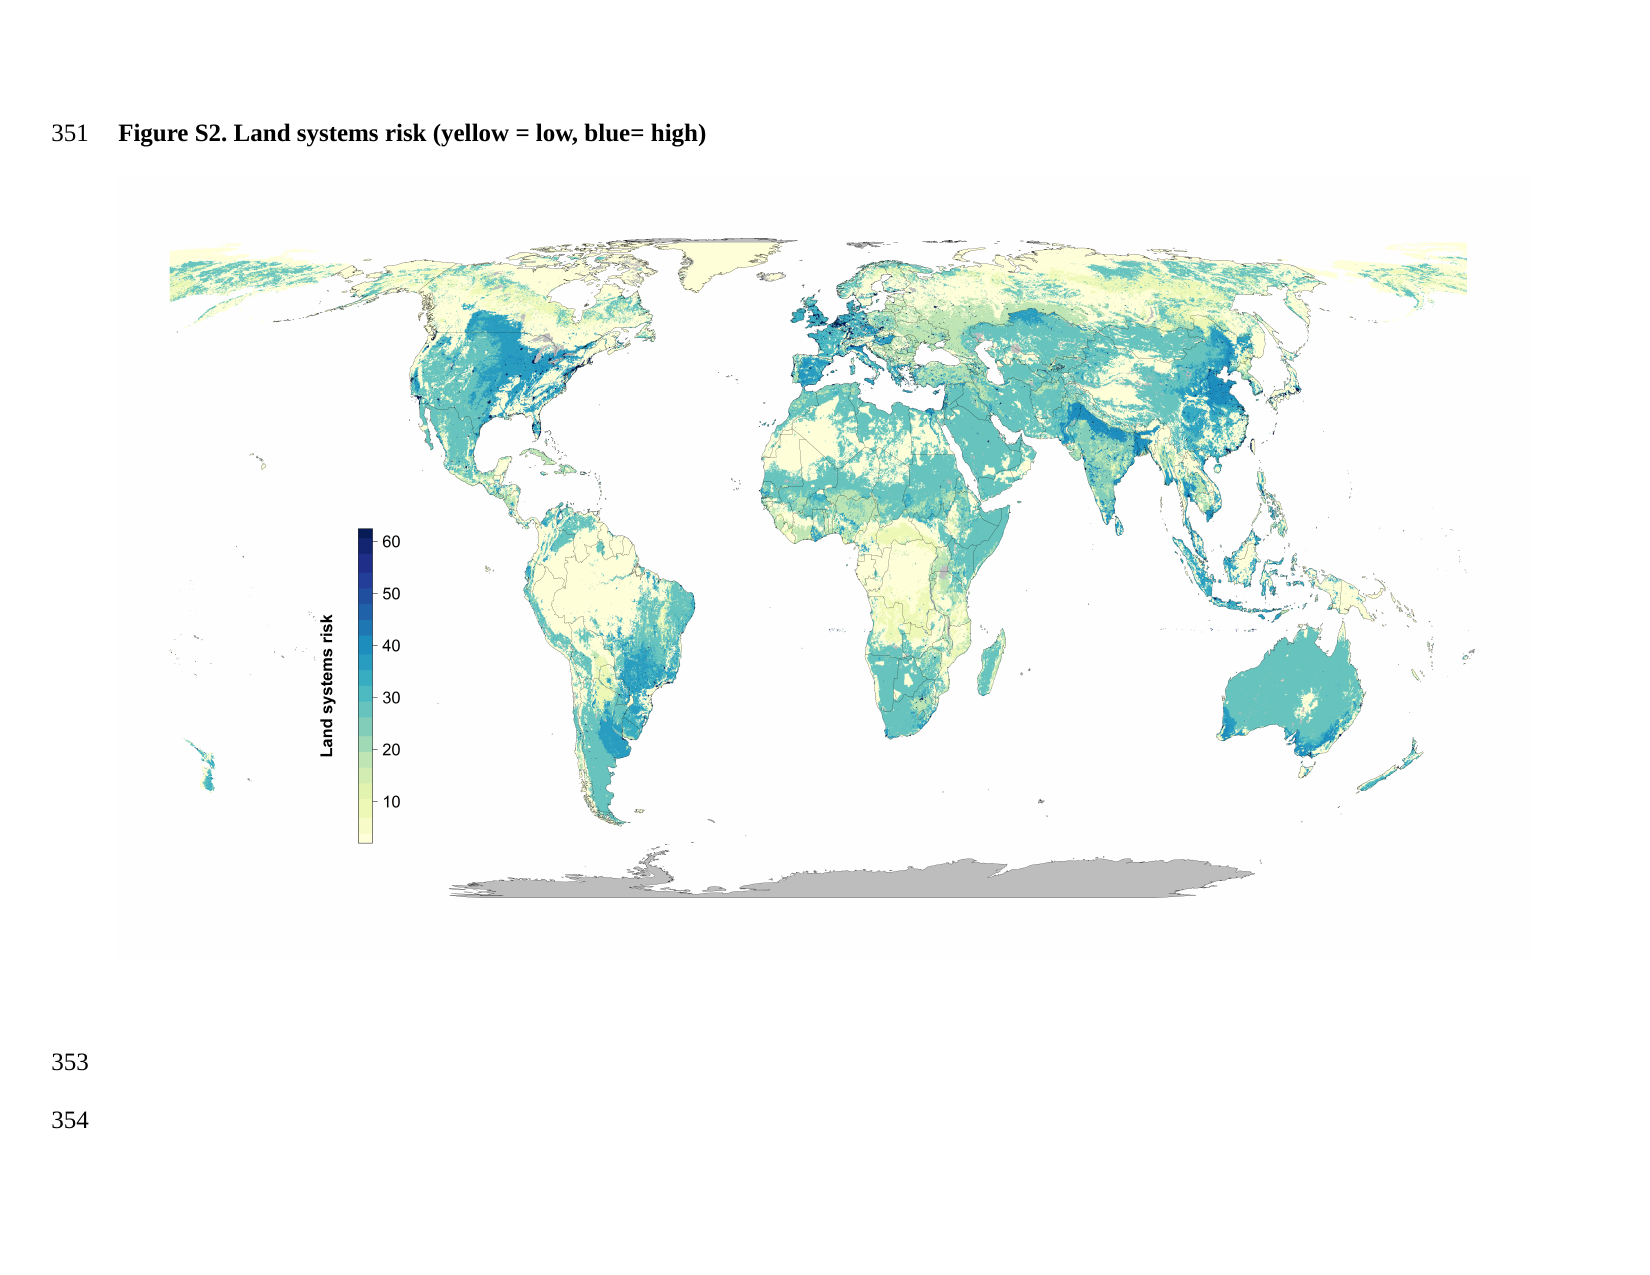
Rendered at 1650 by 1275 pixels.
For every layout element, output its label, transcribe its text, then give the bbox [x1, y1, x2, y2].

text Figure S2. Land systems risk (yellow = low, blue= high) [118, 118, 1532, 147]
